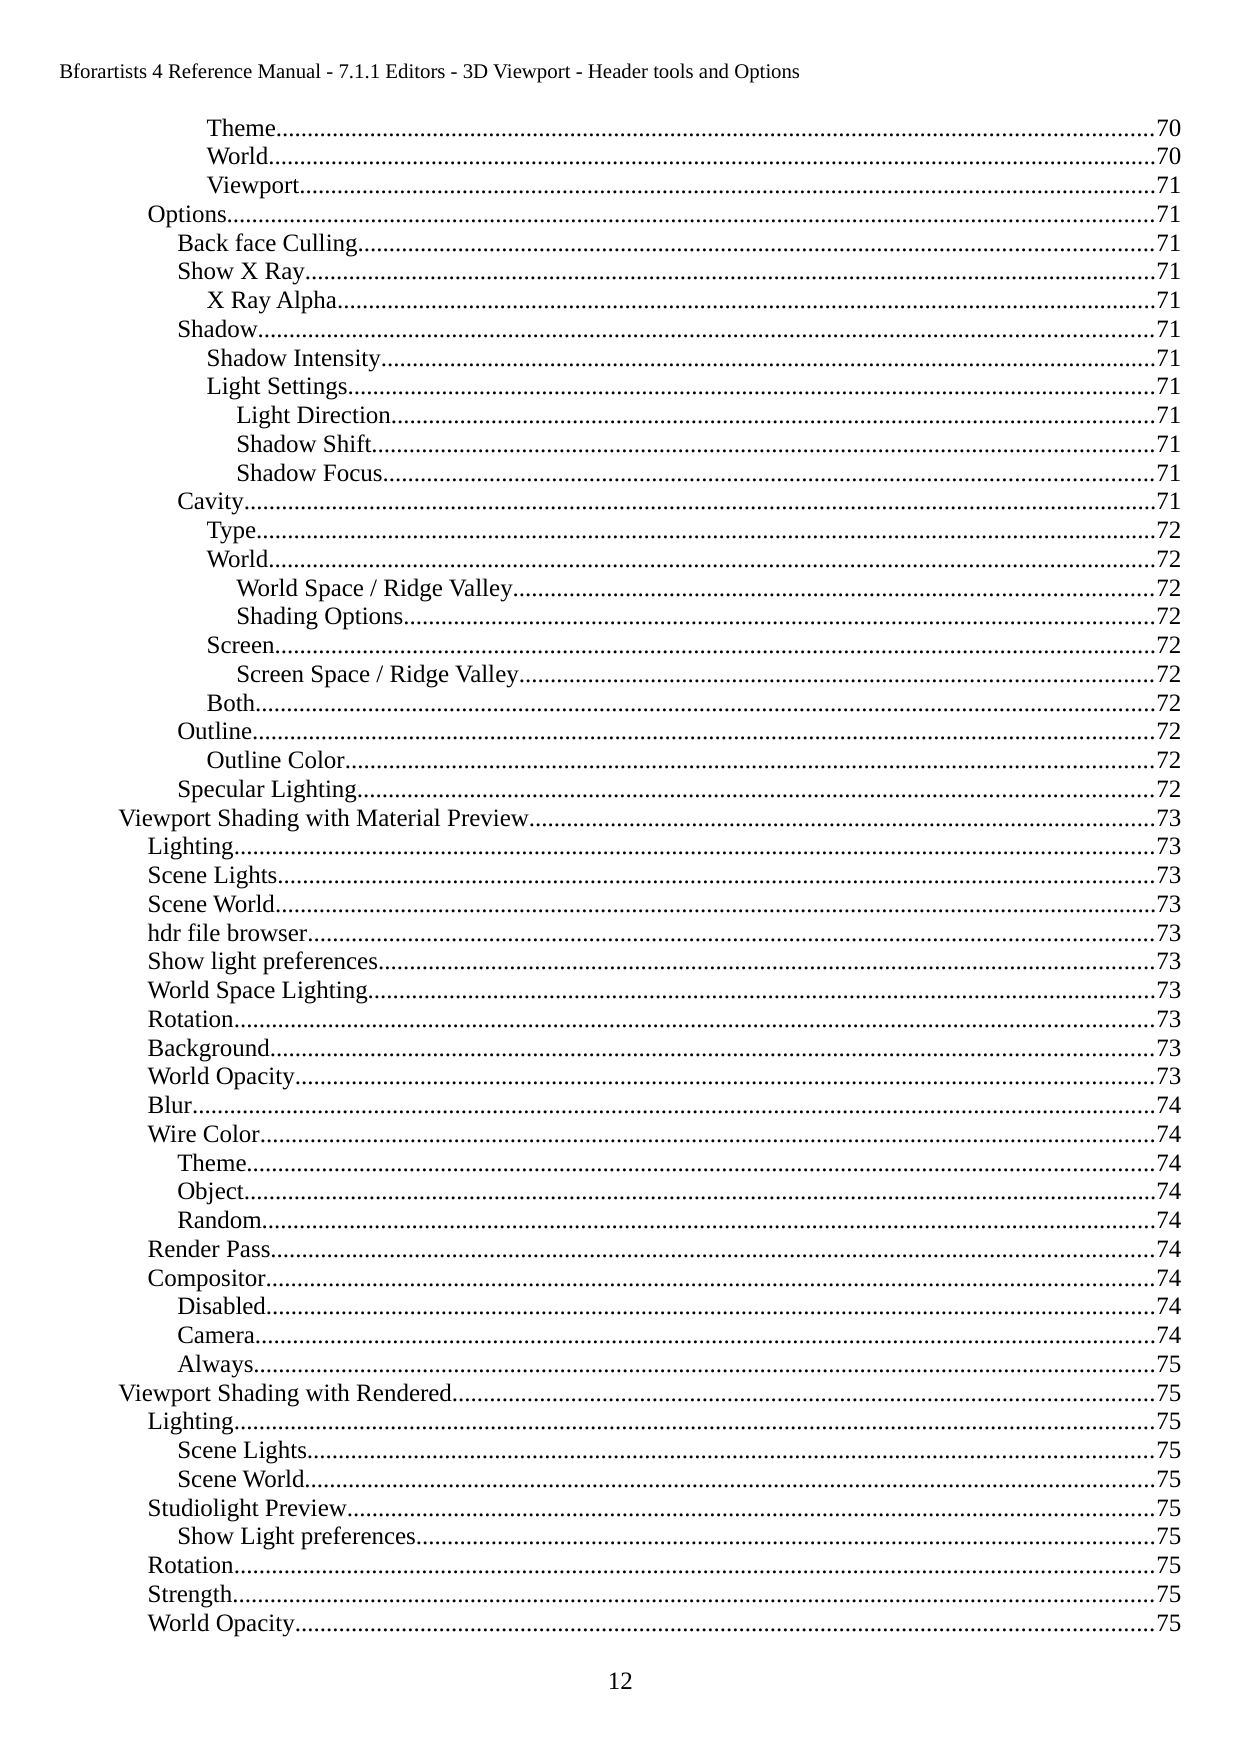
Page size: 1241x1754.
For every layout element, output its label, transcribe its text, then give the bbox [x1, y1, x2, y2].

text Screen Space / Ridge Valley 72 [236, 659, 1181, 688]
text Theme 70 [206, 113, 1181, 141]
text Lighting 73 [147, 831, 1181, 860]
text Scene World 75 [177, 1464, 1181, 1493]
text Screen 72 [206, 630, 1181, 659]
text Back face Culling 71 [177, 228, 1181, 256]
text Shadow Intensity 71 [206, 343, 1181, 371]
text Wire Color 74 [147, 1119, 1181, 1148]
text Scene World 73 [147, 889, 1181, 918]
text Background 73 [147, 1033, 1181, 1061]
text Light Settings 71 [206, 371, 1181, 400]
text Random 74 [177, 1205, 1181, 1234]
text Outline 72 [177, 716, 1181, 745]
text Camera 74 [177, 1320, 1181, 1349]
text Show Light preferences 75 [177, 1521, 1181, 1550]
text Viewport 71 [206, 170, 1181, 199]
text Object 74 [177, 1176, 1181, 1205]
text Strength 75 [147, 1579, 1181, 1608]
text World 72 [206, 544, 1181, 573]
text Options 71 [147, 199, 1181, 228]
text Show light preferences 73 [147, 946, 1181, 975]
text Shading Options 72 [236, 601, 1181, 630]
text Light Direction 71 [236, 400, 1181, 429]
text Outline Color 72 [206, 745, 1181, 774]
text Show X Ray 71 [177, 256, 1181, 285]
text Rotation 75 [147, 1550, 1181, 1579]
text Blur 74 [147, 1090, 1181, 1119]
text hdr file browser 73 [147, 918, 1181, 946]
text Type 72 [206, 515, 1181, 544]
text X Ray Alpha 71 [206, 285, 1181, 314]
text Theme 74 [177, 1148, 1181, 1176]
text Studiolight Preview 75 [147, 1493, 1181, 1521]
text World 70 [206, 141, 1181, 170]
text World Opacity 75 [147, 1608, 1181, 1636]
text Specular Lighting 72 [177, 774, 1181, 803]
text Scene Lights 73 [147, 860, 1181, 889]
text Viewport Shading with Rendered 75 [118, 1378, 1181, 1406]
text Render Pass 74 [147, 1234, 1181, 1263]
text Compositor 74 [147, 1263, 1181, 1291]
text Viewport Shading with Material Preview 73 [118, 803, 1181, 831]
text Shadow 71 [177, 314, 1181, 343]
text Both 72 [206, 688, 1181, 716]
text Shadow Shift 71 [236, 429, 1181, 458]
text Cavity 71 [177, 486, 1181, 515]
text Shadow Focus 71 [236, 458, 1181, 486]
text Always 75 [177, 1349, 1181, 1378]
text Rotation 73 [147, 1004, 1181, 1033]
text Scene Lights 75 [177, 1435, 1181, 1464]
text World Space / Ridge Valley 72 [236, 573, 1181, 601]
text World Space Lighting 73 [147, 975, 1181, 1004]
text Disabled 74 [177, 1291, 1181, 1320]
text World Opacity 73 [147, 1061, 1181, 1090]
text Lighting 75 [147, 1406, 1181, 1435]
